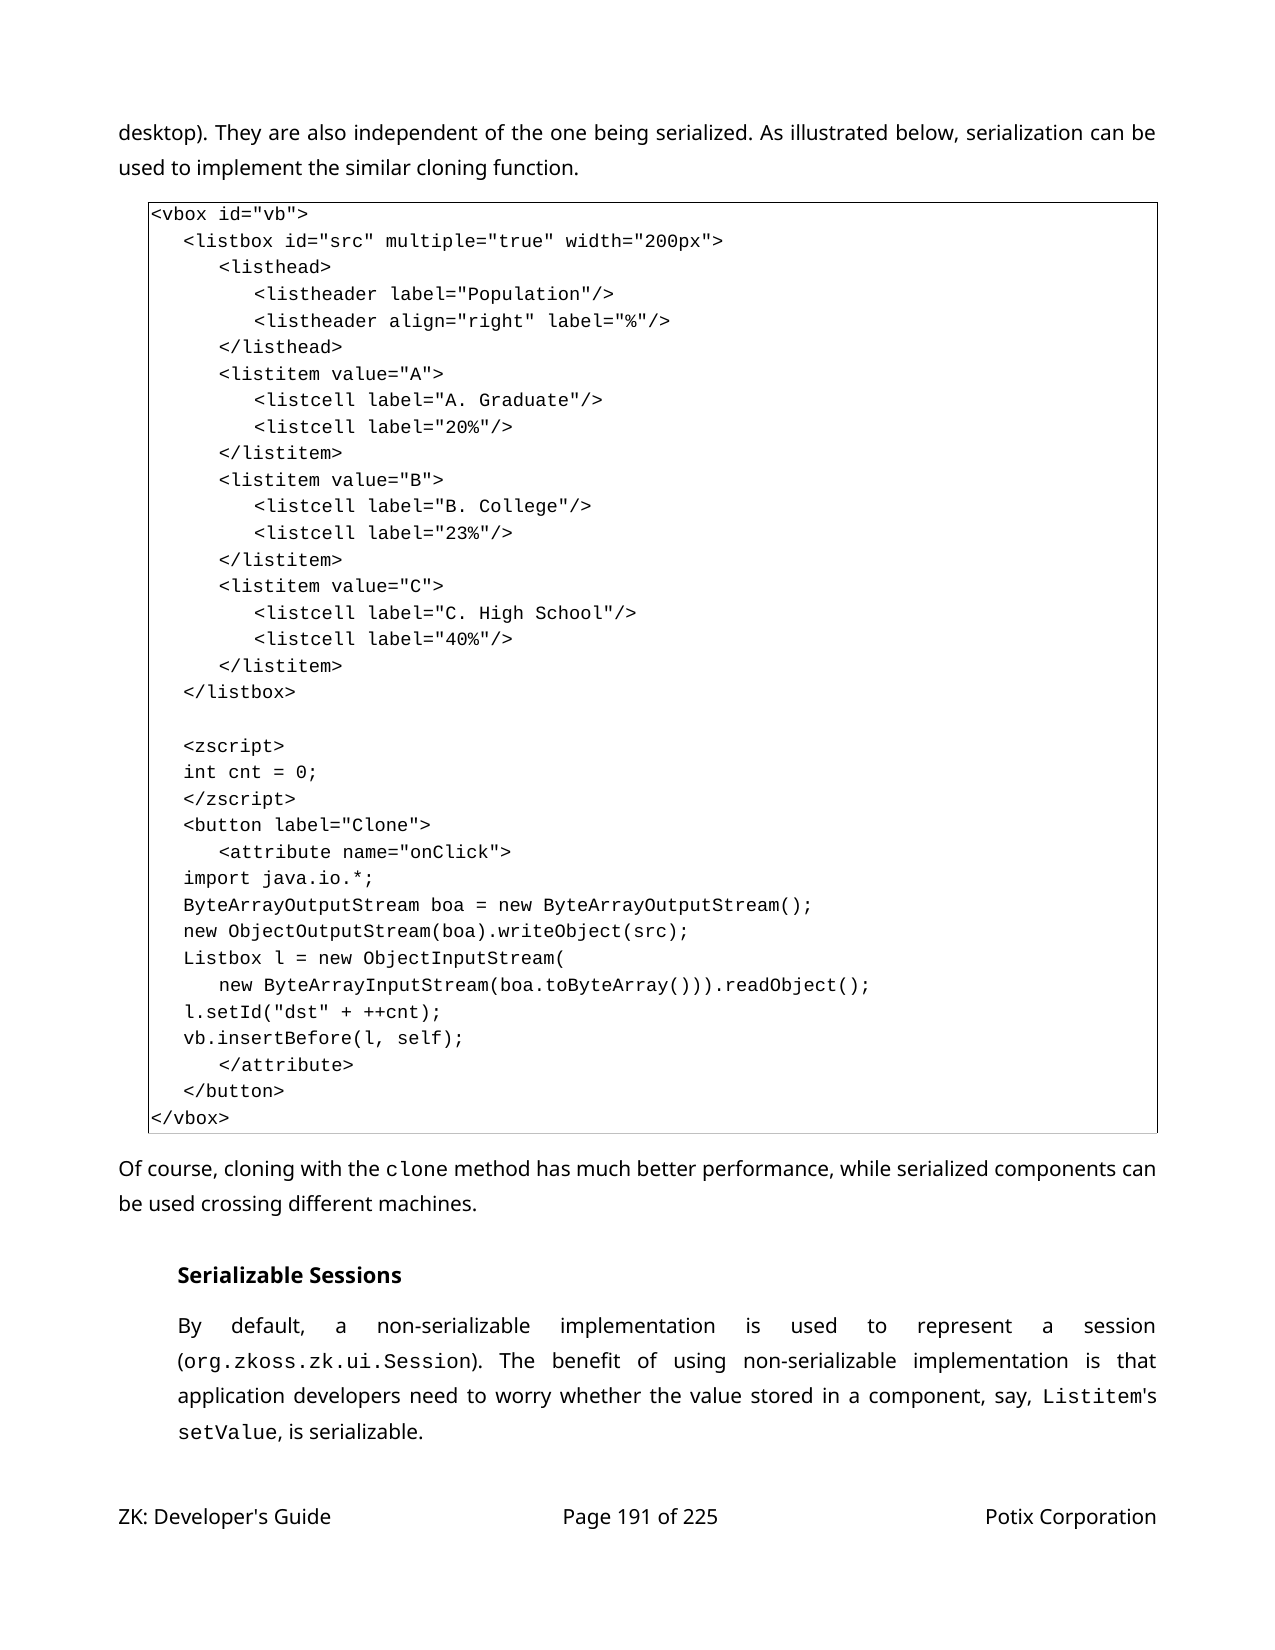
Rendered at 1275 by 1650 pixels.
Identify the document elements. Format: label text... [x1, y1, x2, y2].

text Of course, cloning with the clone method has much better performance, while serialized components can be used crossing different machines. [118, 1154, 1157, 1218]
text new ByteArrayInputStream(boa.toByteArray())).readObject(); l.setId("dst" + ++cnt); vb.insertBefore(l, self); </attribute> </button> </vbox> [149, 973, 1157, 1133]
text By default, a non-serializable implementation is used to represent a session (org.zkoss.zk.ui.Session). The benefit of using non-serializable implementation is that application developers need to worry whether the value stored in a component, say, Listitem's setValue, is serializable. [177, 1311, 1157, 1446]
subtitle Serializable Sessions [177, 1260, 1157, 1290]
text desktop). They are also independent of the one being serialized. As illustrated below, serialization can be used to implement the similar cloning function. [118, 118, 1157, 182]
text <vbox id="vb"> <listbox id="src" multiple="true" width="200px"> <listhead> <listheader label="Population"/> <listheader align="right" label="%"/> </listhead> <listitem value="A"> <listcell label="A. Graduate"/> <listcell label="20%"/> </listitem> <listitem value="B"> <listcell label="B. College"/> <listcell label="23%"/> </listitem> <listitem value="C"> <listcell label="C. High School"/> <listcell label="40%"/> </listitem> </listbox> <zscript> int cnt = 0; </zscript> <button label="Clone"> <attribute name="onClick"> import java.io.*; ByteArrayOutputStream boa = new ByteArrayOutputStream(); new ObjectOutputStream(boa).writeObject(src); Listbox l = new ObjectInputStream( [149, 203, 1157, 970]
